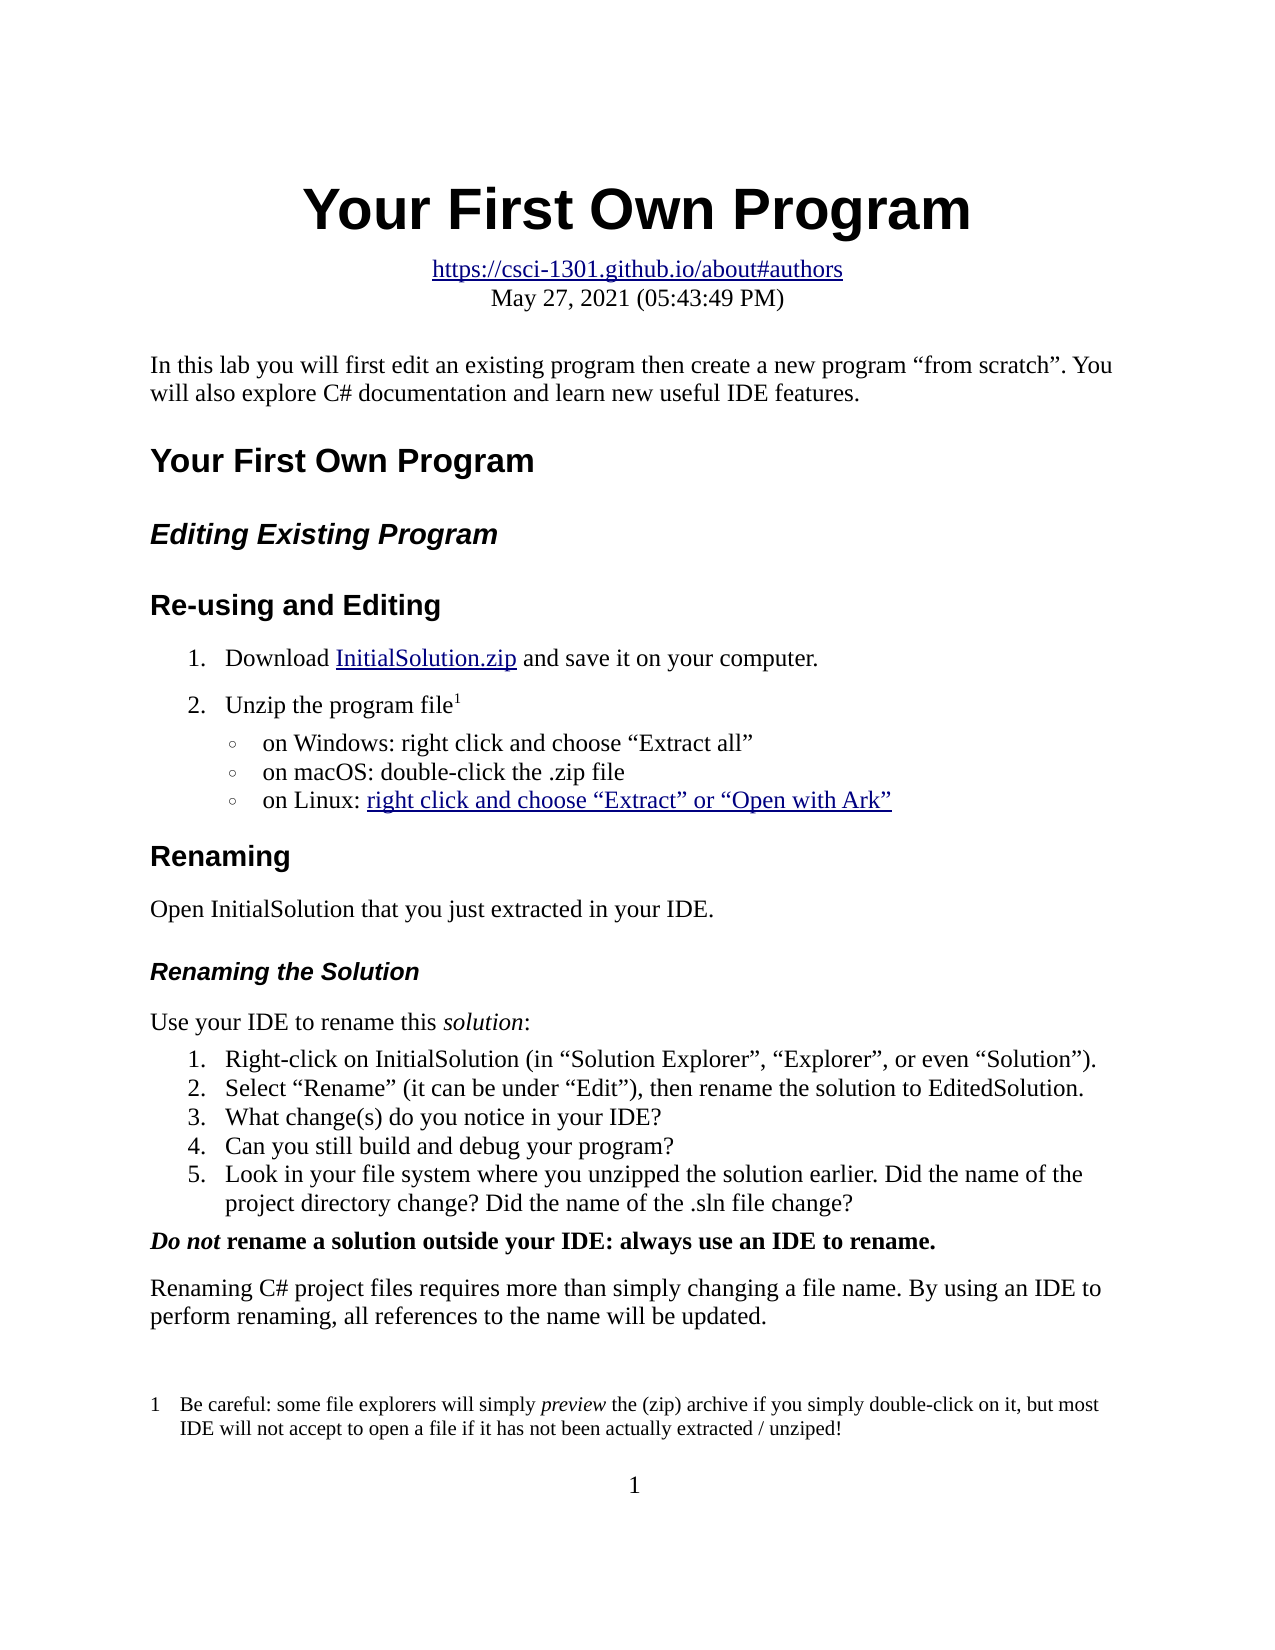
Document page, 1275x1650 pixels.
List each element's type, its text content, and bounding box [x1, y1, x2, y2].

list What change(s) do you notice in your IDE? [187, 1102, 1125, 1131]
text https://csci-1301.github.io/about#authors [150, 254, 1125, 283]
subtitle Re-using and Editing [150, 588, 1125, 622]
subtitle Editing Existing Program [150, 517, 1125, 551]
list Look in your file system where you unzipped the solution earlier. Did the name of the project directory change? Did the name of the .sln file change? [187, 1159, 1125, 1217]
subtitle Renaming [150, 839, 1125, 873]
list on Linux: right click and choose “Extract” or “Open with Ark” [225, 785, 1125, 814]
text May 27, 2021 (05:43:49 PM) [150, 283, 1125, 312]
list Can you still build and debug your program? [187, 1131, 1125, 1159]
text Do not rename a solution outside your IDE: always use an IDE to rename. [150, 1226, 1125, 1255]
subtitle Your First Own Program [150, 441, 1125, 480]
list Right-click on InitialSolution (in “Solution Explorer”, “Explorer”, or even “Solution”). [187, 1044, 1125, 1073]
text Use your IDE to rename this solution: [150, 1007, 1125, 1036]
text Renaming C# project files requires more than simply changing a file name. By using an IDE to perform renaming, all references to the name will be updated. [150, 1273, 1125, 1330]
list Download InitialSolution.zip and save it on your computer. [187, 643, 1125, 672]
list on Windows: right click and choose “Extract all” [225, 728, 1125, 757]
list Be careful: some file explorers will simply preview the (zip) archive if you simply double-click on it, but most IDE will not accept to open a file if it has not been actually extracted / unziped! [150, 1392, 1125, 1440]
list Unzip the program file [187, 690, 1125, 719]
subtitle Renaming the Solution [150, 957, 1125, 985]
list Select “Rename” (it can be under “Edit”), then rename the solution to EditedSolution. [187, 1073, 1125, 1102]
list on macOS: double-click the .zip file [225, 757, 1125, 785]
text In this lab you will first edit an existing program then create a new program “from scratch”. You will also explore C# documentation and learn new useful IDE features. [150, 350, 1125, 407]
text Open InitialSolution that you just extracted in your IDE. [150, 894, 1125, 923]
title Your First Own Program [150, 175, 1125, 242]
